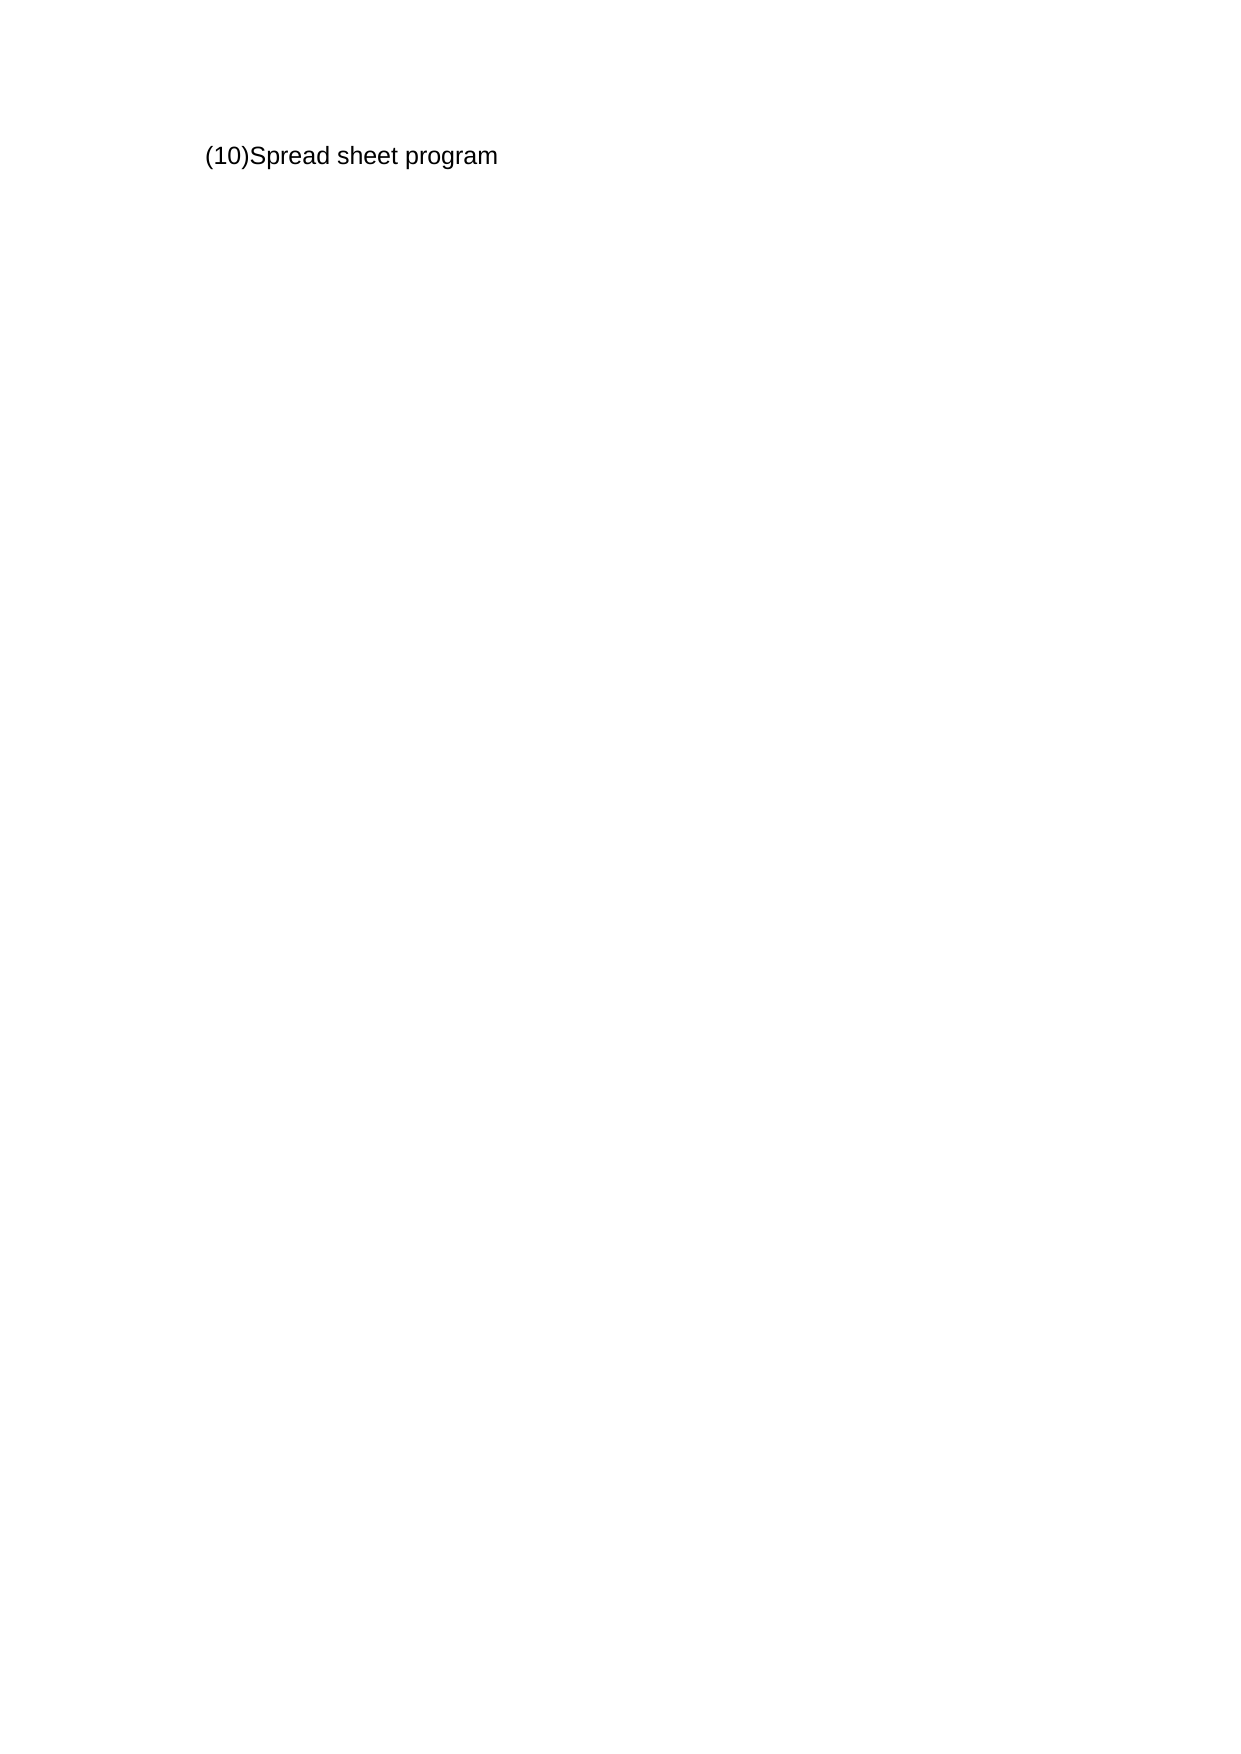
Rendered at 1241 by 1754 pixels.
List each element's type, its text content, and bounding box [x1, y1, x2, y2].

text (10)Spread sheet program [177, 114, 1063, 176]
